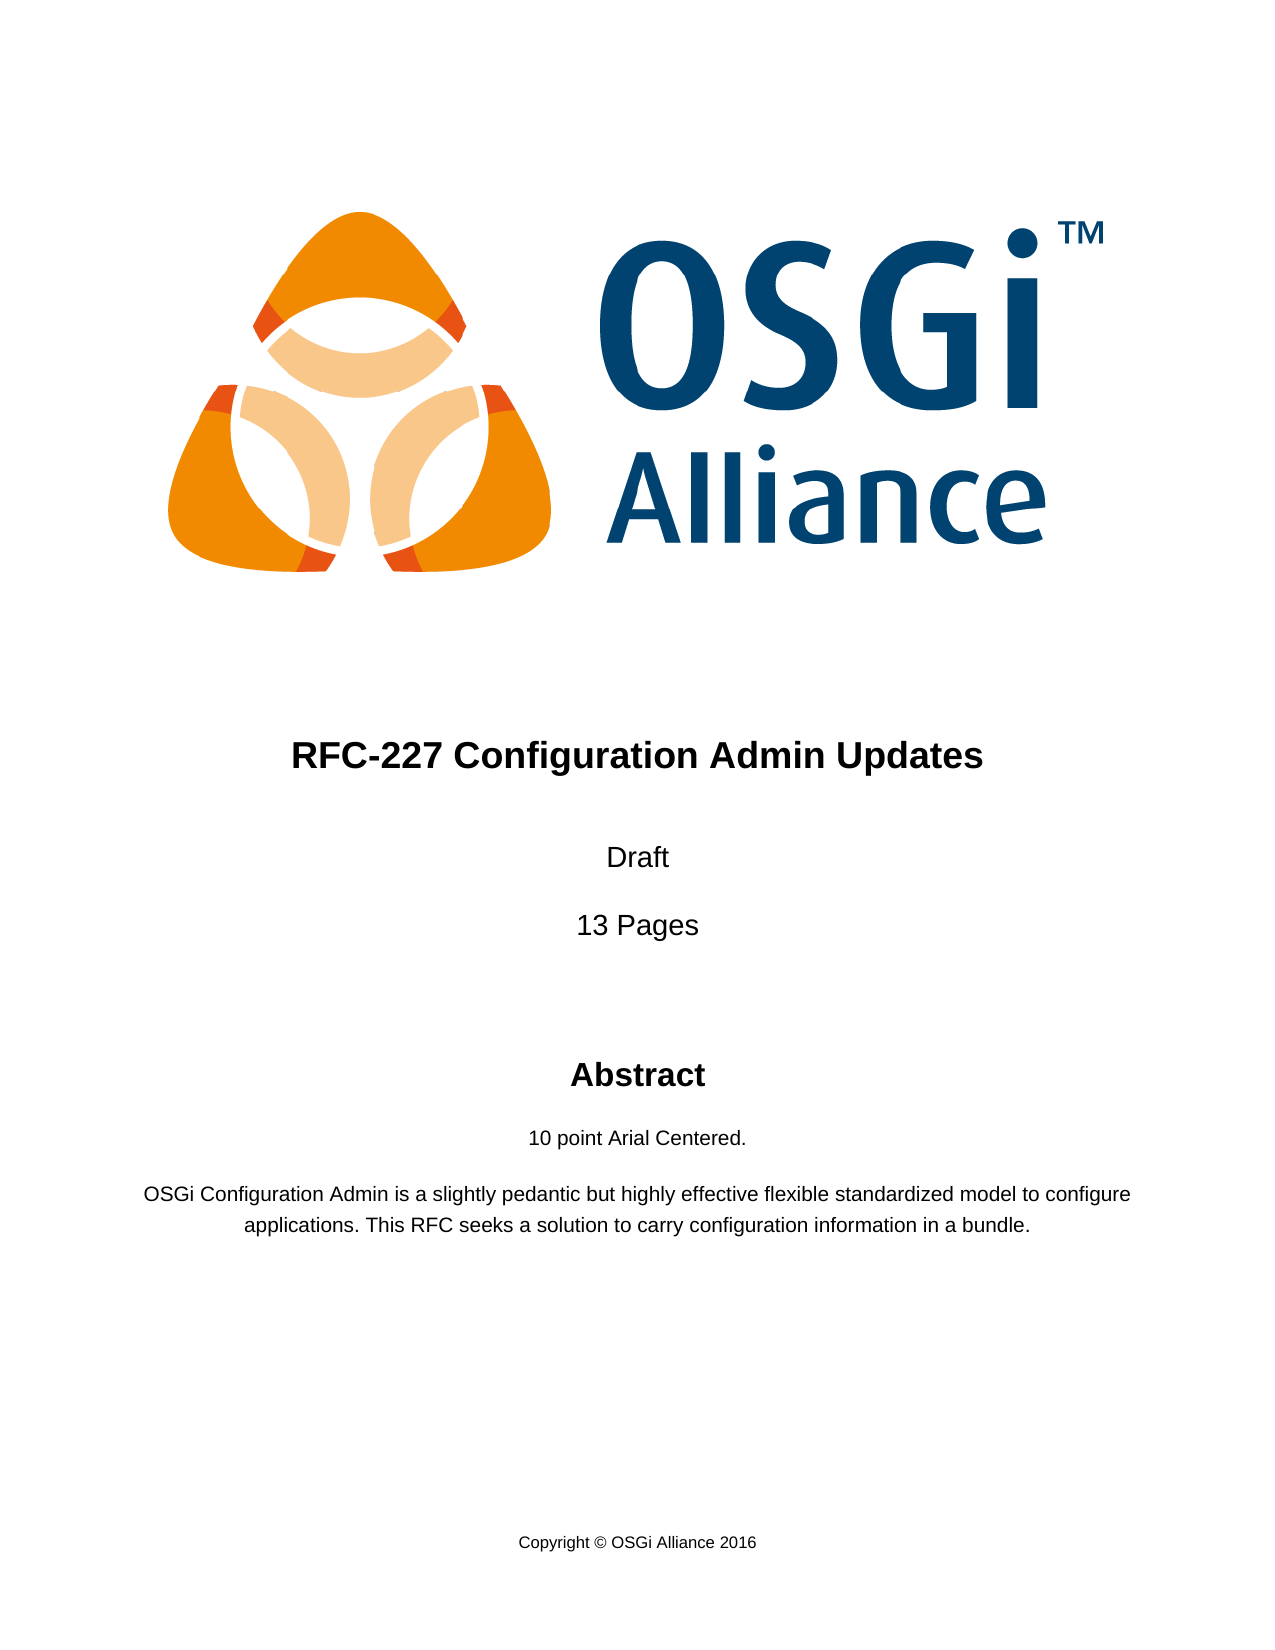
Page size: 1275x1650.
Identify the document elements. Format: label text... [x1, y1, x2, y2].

text 10 point Arial Centered. [112, 1118, 1162, 1149]
text Abstract [112, 1055, 1162, 1093]
title Draft 13 Pages [112, 841, 1162, 941]
title RFC-227 Configuration Admin Updates [112, 733, 1162, 776]
text OSGi Configuration Admin is a slightly pedantic but highly effective flexible standardized model to configure applications. This RFC seeks a solution to carry configuration information in a bundle. [112, 1174, 1162, 1237]
picture [112, 158, 1163, 626]
